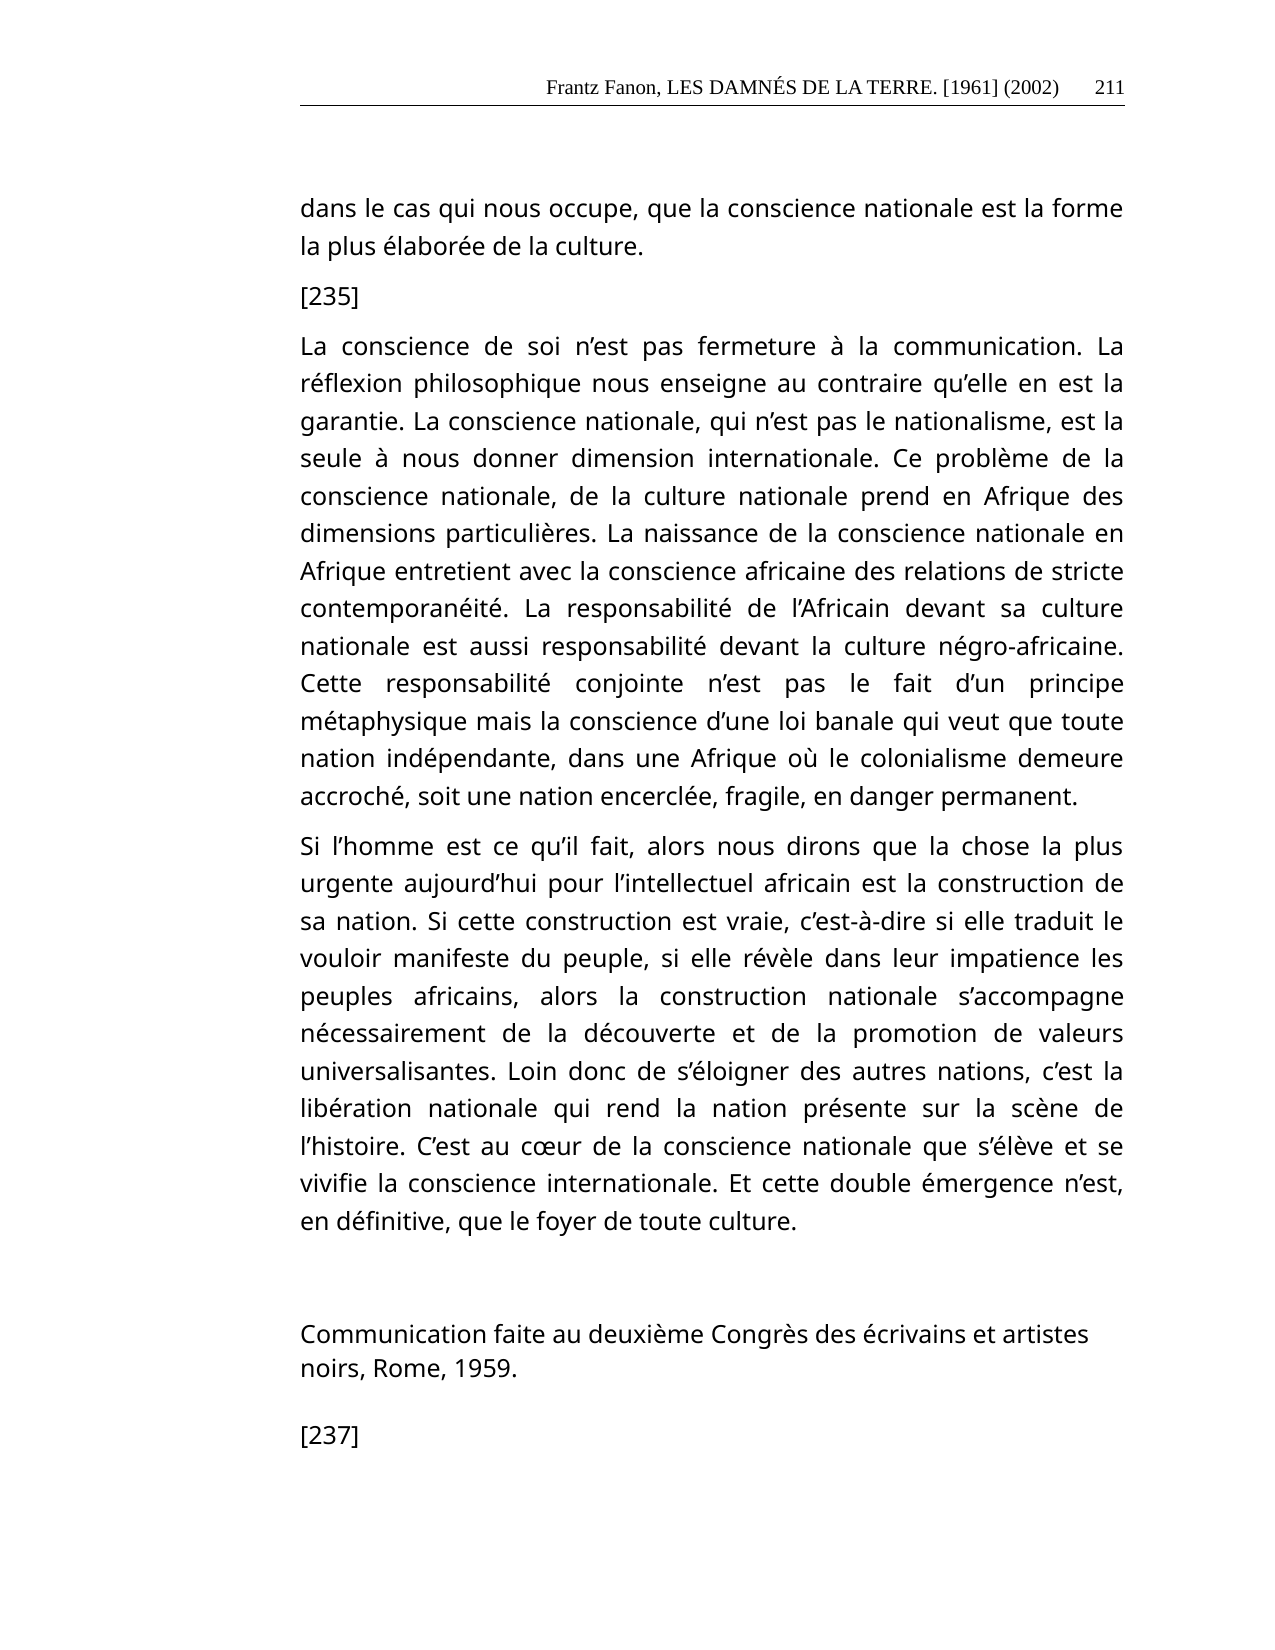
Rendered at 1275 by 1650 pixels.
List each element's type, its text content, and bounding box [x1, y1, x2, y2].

text Communication faite au deuxième Congrès des écrivains et artistes noirs, Rome, 1959. [300, 1317, 1125, 1385]
text Si l’homme est ce qu’il fait, alors nous dirons que la chose la plus urgente aujourd’hui pour l’intellectuel africain est la construction de sa nation. Si cette construction est vraie, c’est-à-dire si elle traduit le vouloir manifeste du peuple, si elle révèle dans leur impatience les peuples africains, alors la construction nationale s’accompagne nécessairement de la découverte et de la promotion de valeurs universalisantes. Loin donc de s’éloigner des autres nations, c’est la libération nationale qui rend la nation présente sur la scène de l’histoire. C’est au cœur de la conscience nationale que s’élève et se vivifie la conscience internationale. Et cette double émergence n’est, en définitive, que le foyer de toute culture. [300, 825, 1125, 1237]
text [237] [300, 1414, 1125, 1452]
text dans le cas qui nous occupe, que la conscience nationale est la forme la plus élaborée de la culture. [300, 187, 1125, 262]
text [235] [300, 275, 1125, 312]
text La conscience de soi n’est pas fermeture à la communication. La réflexion philosophique nous enseigne au contraire qu’elle en est la garantie. La conscience nationale, qui n’est pas le nationalisme, est la seule à nous donner dimension internationale. Ce problème de la conscience nationale, de la culture nationale prend en Afrique des dimensions particulières. La naissance de la conscience nationale en Afrique entretient avec la conscience africaine des relations de stricte contemporanéité. La responsabilité de l’Africain devant sa culture nationale est aussi responsabilité devant la culture négro-africaine. Cette responsabilité conjointe n’est pas le fait d’un principe métaphysique mais la conscience d’une loi banale qui veut que toute nation indépendante, dans une Afrique où le colonialisme demeure accroché, soit une nation encerclée, fragile, en danger permanent. [300, 325, 1125, 812]
